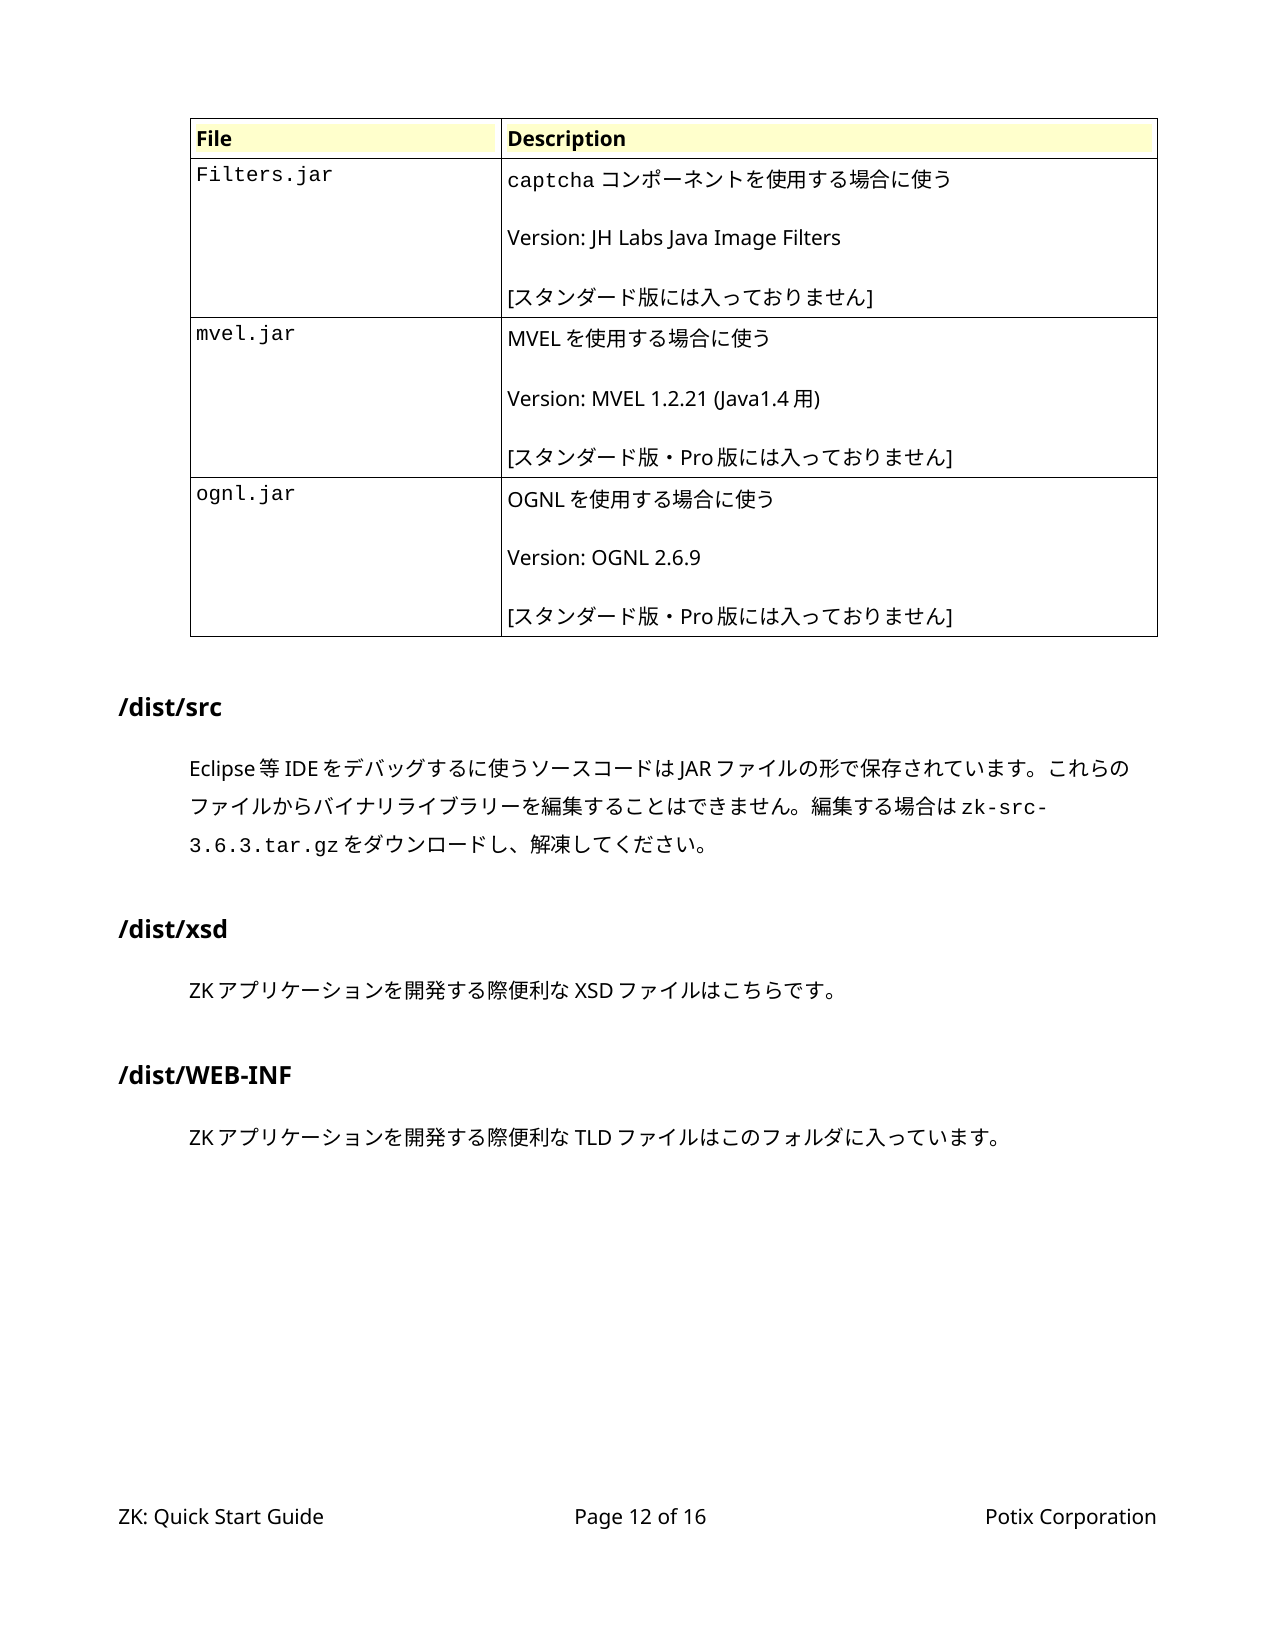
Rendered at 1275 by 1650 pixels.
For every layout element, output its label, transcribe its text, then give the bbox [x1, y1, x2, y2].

table_header Description [502, 119, 1157, 158]
text ZKアプリケーションを開発する際便利なTLDファイルはこのフォルダに入っています。 [189, 1121, 1157, 1151]
table_cell Filters.jar [191, 159, 501, 317]
text Eclipse等IDEをデバッグするに使うソースコードはJARファイルの形で保存されています。これらのファイルからバイナリライブラリーを編集することはできません。編集する場合はzk-src-3.6.3.tar.gzをダウンロードし、解凍してください。 [189, 753, 1157, 858]
subtitle /dist/xsd [118, 911, 1157, 945]
table_cell OGNLを使用する場合に使う Version: OGNL 2.6.9 [スタンダード版・Pro版には入っておりません] [502, 478, 1157, 636]
subtitle /dist/src [118, 689, 1157, 723]
table_cell ognl.jar [191, 478, 501, 636]
text ZKアプリケーションを開発する際便利なXSDファイルはこちらです。 [189, 975, 1157, 1005]
table_header File [191, 119, 501, 158]
subtitle /dist/WEB-INF [118, 1058, 1157, 1092]
table_cell captcha コンポーネントを使用する場合に使う Version: JH Labs Java Image Filters [スタンダード版には入っておりません] [502, 159, 1157, 317]
table_cell mvel.jar [191, 318, 501, 477]
table_cell MVELを使用する場合に使う Version: MVEL 1.2.21 (Java1.4用) [スタンダード版・Pro版には入っておりません] [502, 318, 1157, 477]
